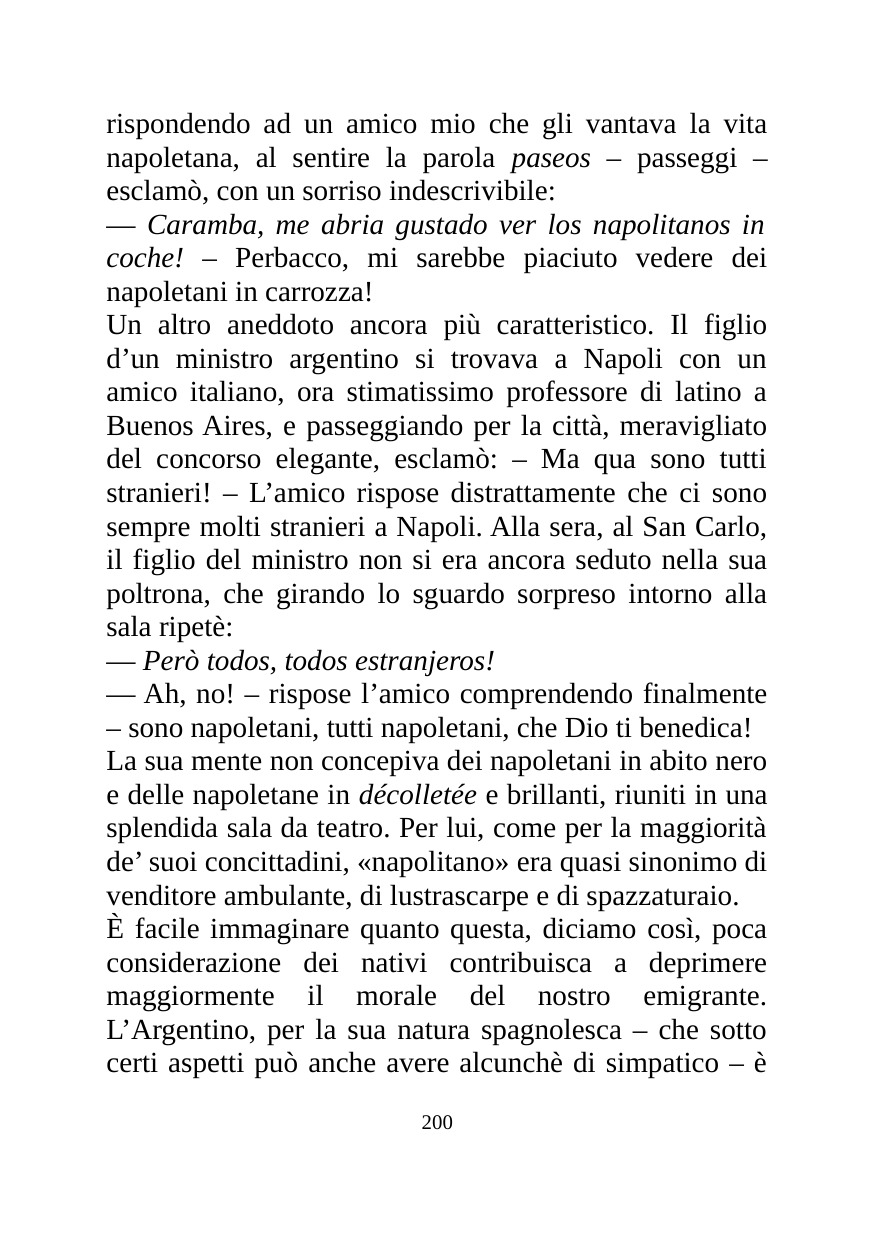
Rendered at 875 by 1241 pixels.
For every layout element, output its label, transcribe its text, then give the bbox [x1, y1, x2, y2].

text La sua mente non concepiva dei napoletani in abito nero e delle napoletane in décolletée e brillanti, riuniti in una splendida sala da teatro. Per lui, come per la maggiorità de’ suoi concittadini, «napolitano» era quasi sinonimo di venditore ambulante, di lustrascarpe e di spazzaturaio. [106, 743, 768, 911]
text — Ah, no! – rispose l’amico comprendendo finalmente – sono napoletani, tutti napoletani, che Dio ti benedica! [106, 676, 768, 743]
text rispondendo ad un amico mio che gli vantava la vita napoletana, al sentire la parola paseos – passeggi – esclamò, con un sorriso indescrivibile: [106, 106, 768, 207]
text Un altro aneddoto ancora più caratteristico. Il figlio d’un ministro argentino si trovava a Napoli con un amico italiano, ora stimatissimo professore di latino a Buenos Aires, e passeggiando per la città, meravigliato del concorso elegante, esclamò: – Ma qua sono tutti stranieri! – L’amico rispose distrattamente che ci sono sempre molti stranieri a Napoli. Alla sera, al San Carlo, il figlio del ministro non si era ancora seduto nella sua poltrona, che girando lo sguardo sorpreso intorno alla sala ripetè: [106, 307, 768, 643]
text — Caramba, me abria gustado ver los napolitanos in coche! – Perbacco, mi sarebbe piaciuto vedere dei napoletani in carrozza! [106, 207, 768, 307]
text — Però todos, todos estranjeros! [106, 643, 768, 676]
text È facile immaginare quanto questa, diciamo così, poca considerazione dei nativi contribuisca a deprimere maggiormente il morale del nostro emigrante. L’Argentino, per la sua natura spagnolesca – che sotto certi aspetti può anche avere alcunchè di simpatico – è [106, 911, 768, 1079]
